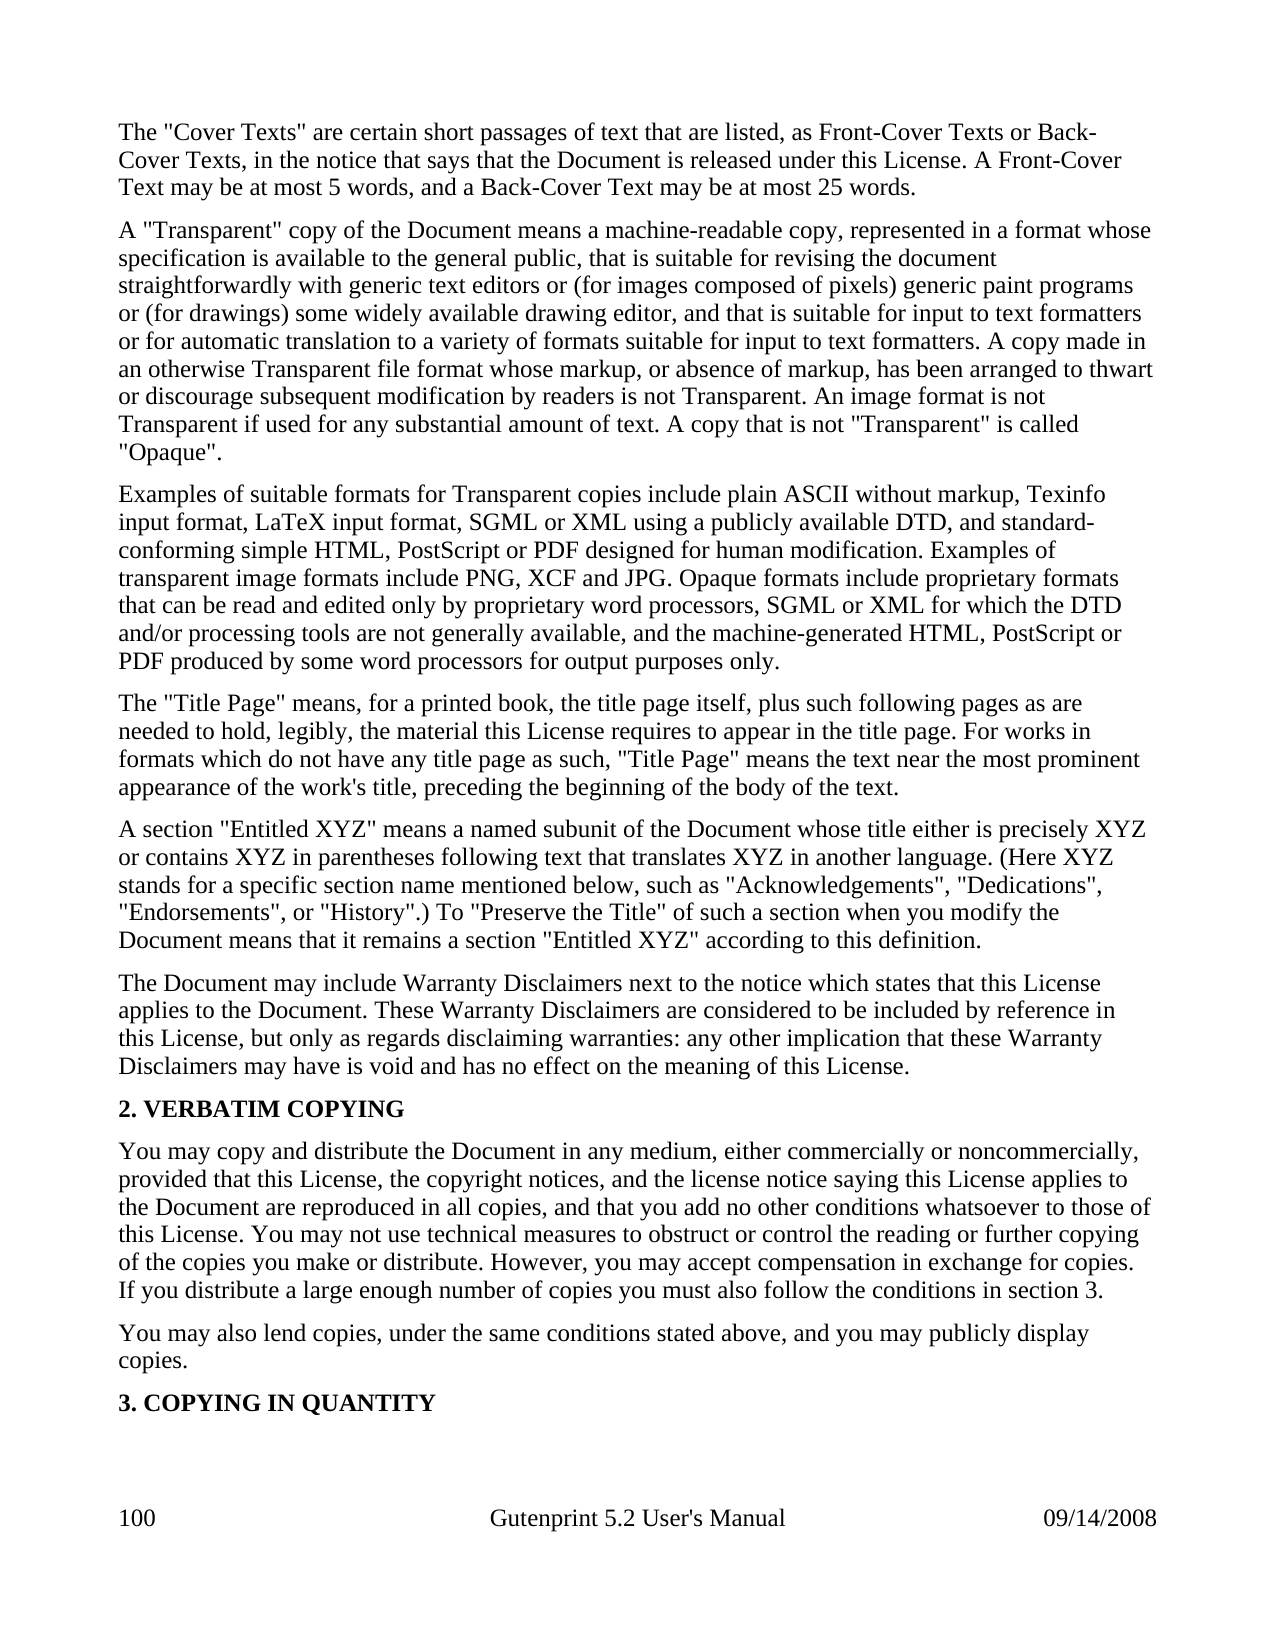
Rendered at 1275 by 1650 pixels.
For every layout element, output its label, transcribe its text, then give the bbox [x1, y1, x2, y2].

text A section "Entitled XYZ" means a named subunit of the Document whose title either is precisely XYZ or contains XYZ in parentheses following text that translates XYZ in another language. (Here XYZ stands for a specific section name mentioned below, such as "Acknowledgements", "Dedications", "Endorsements", or "History".) To "Preserve the Title" of such a section when you modify the Document means that it remains a section "Entitled XYZ" according to this definition. [118, 815, 1157, 954]
text 2. VERBATIM COPYING [118, 1095, 1157, 1122]
text The "Title Page" means, for a printed book, the title page itself, plus such following pages as are needed to hold, legibly, the material this License requires to appear in the title page. For works in formats which do not have any title page as such, "Title Page" means the text near the most prominent appearance of the work's title, preceding the beginning of the body of the text. [118, 689, 1157, 800]
text The Document may include Warranty Disclaimers next to the notice which states that this License applies to the Document. These Warranty Disclaimers are considered to be included by reference in this License, but only as regards disclaiming warranties: any other implication that these Warranty Disclaimers may have is void and has no effect on the meaning of this License. [118, 969, 1157, 1080]
text You may copy and distribute the Document in any medium, either commercially or noncommercially, provided that this License, the copyright notices, and the license notice saying this License applies to the Document are reproduced in all copies, and that you add no other conditions whatsoever to those of this License. You may not use technical measures to obstruct or control the reading or further copying of the copies you make or distribute. However, you may accept compensation in exchange for copies. If you distribute a large enough number of copies you must also follow the conditions in section 3. [118, 1137, 1157, 1304]
text 3. COPYING IN QUANTITY [118, 1389, 1157, 1417]
text A "Transparent" copy of the Document means a machine-readable copy, represented in a format whose specification is available to the general public, that is suitable for revising the document straightforwardly with generic text editors or (for images composed of pixels) generic paint programs or (for drawings) some widely available drawing editor, and that is suitable for input to text formatters or for automatic translation to a variety of formats suitable for input to text formatters. A copy made in an otherwise Transparent file format whose markup, or absence of markup, has been arranged to thwart or discourage subsequent modification by readers is not Transparent. An image format is not Transparent if used for any substantial amount of text. A copy that is not "Transparent" is called "Opaque". [118, 216, 1157, 466]
text Examples of suitable formats for Transparent copies include plain ASCII without markup, Texinfo input format, LaTeX input format, SGML or XML using a publicly available DTD, and standard-conforming simple HTML, PostScript or PDF designed for human modification. Examples of transparent image formats include PNG, XCF and JPG. Opaque formats include proprietary formats that can be read and edited only by proprietary word processors, SGML or XML for which the DTD and/or processing tools are not generally available, and the machine-generated HTML, PostScript or PDF produced by some word processors for output purposes only. [118, 481, 1157, 674]
text You may also lend copies, under the same conditions stated above, and you may publicly display copies. [118, 1319, 1157, 1374]
text The "Cover Texts" are certain short passages of text that are listed, as Front-Cover Texts or Back-Cover Texts, in the notice that says that the Document is released under this License. A Front-Cover Text may be at most 5 words, and a Back-Cover Text may be at most 25 words. [118, 118, 1157, 201]
